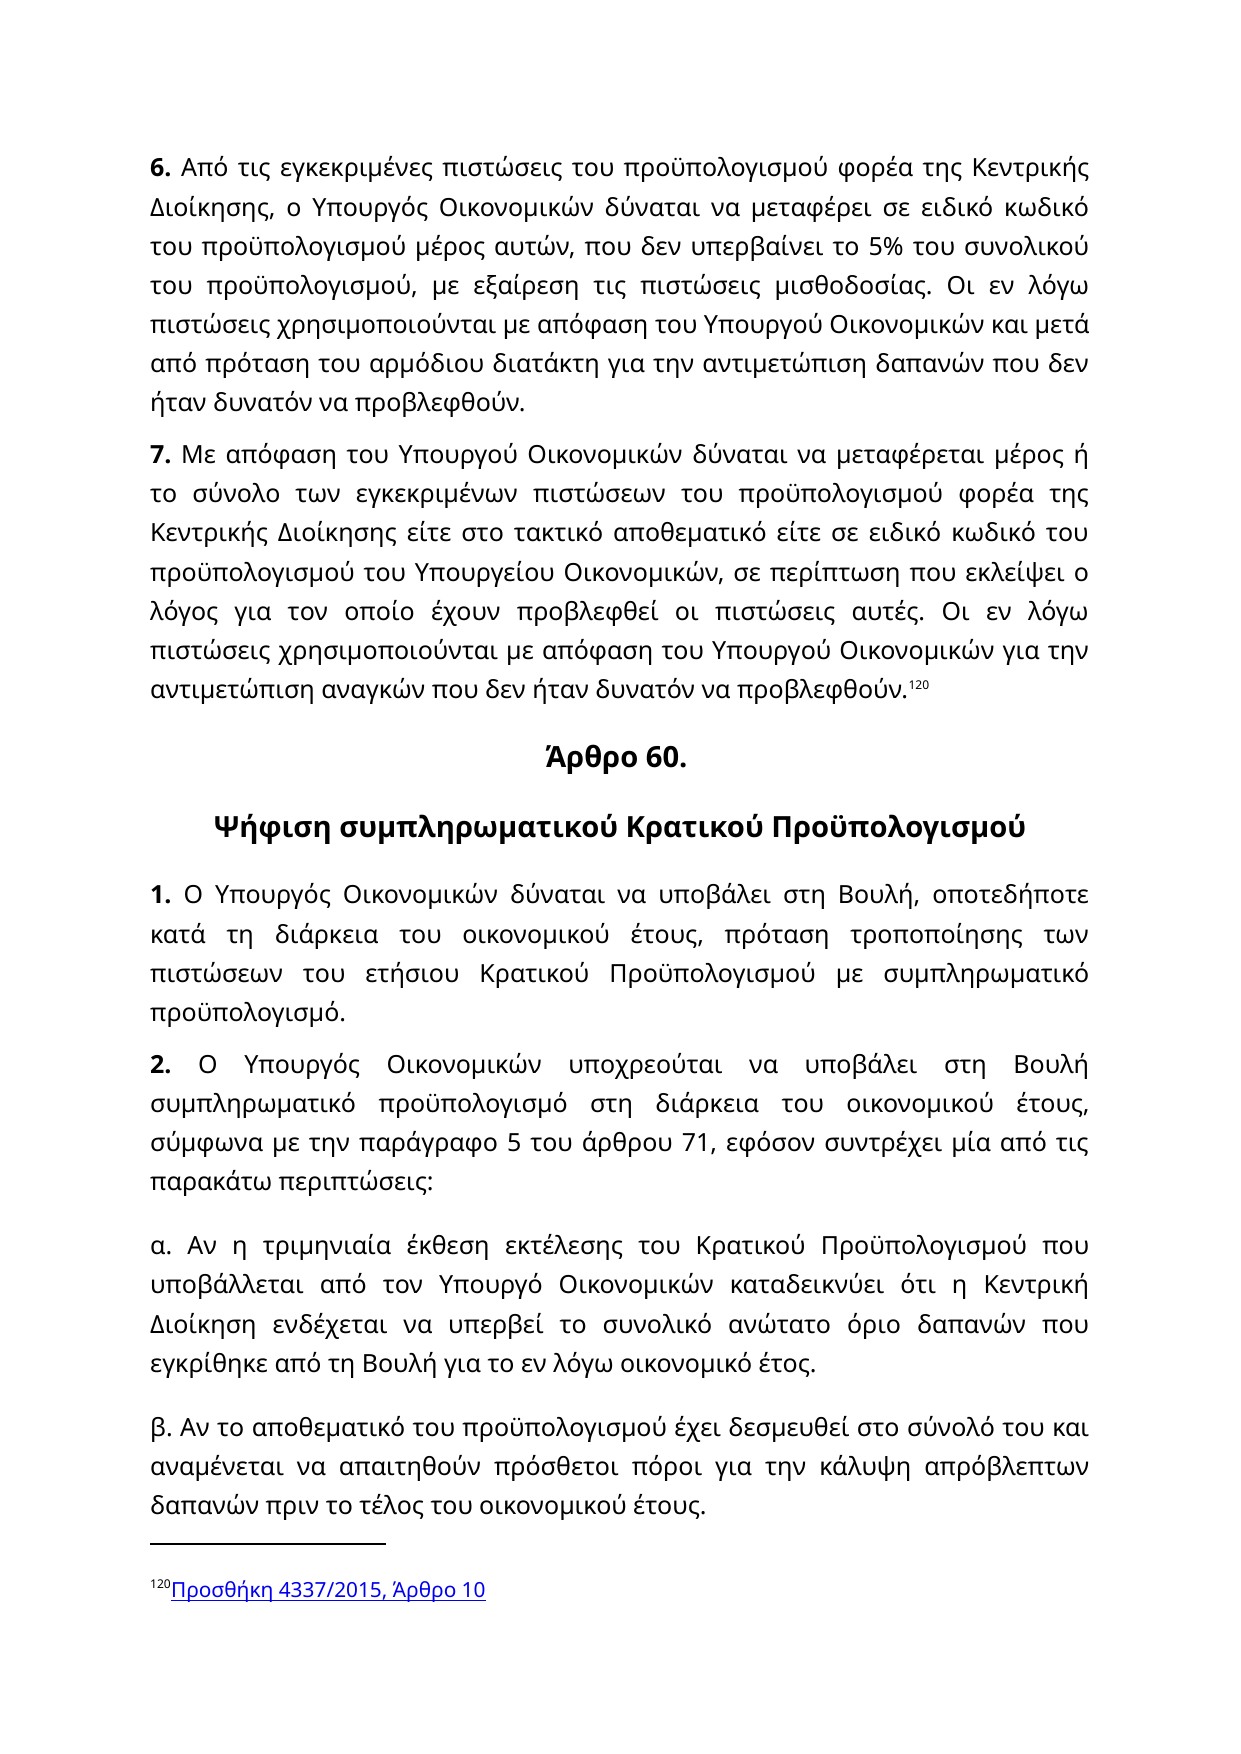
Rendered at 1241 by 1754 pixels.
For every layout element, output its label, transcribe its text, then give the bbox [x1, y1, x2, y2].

text β. Αν το αποθεματικό του προϋπολογισμού έχει δεσμευθεί στο σύνολό του και αναμένεται να απαιτηθούν πρόσθετοι πόροι για την κάλυψη απρόβλεπτων δαπανών πριν το τέλος του οικονομικού έτους. [150, 1409, 1090, 1522]
subtitle Άρθρο 60. [150, 736, 1090, 776]
text 7. Με απόφαση του Υπουργού Οικονομικών δύναται να μεταφέρεται μέρος ή το σύνολο των εγκεκριμένων πιστώσεων του προϋπολογισμού φορέα της Κεντρικής Διοίκησης είτε στο τακτικό αποθεματικό είτε σε ειδικό κωδικό του προϋπολογισμού του Υπουργείου Οικονομικών, σε περίπτωση που εκλείψει ο λόγος για τον οποίο έχουν προβλεφθεί οι πιστώσεις αυτές. Οι εν λόγω πιστώσεις χρησιμοποιούνται με απόφαση του Υπουργού Οικονομικών για την αντιμετώπιση αναγκών που δεν ήταν δυνατόν να προβλεφθούν. [150, 437, 1090, 706]
subtitle Ψήφιση συμπληρωματικού Κρατικού Προϋπολογισμού [150, 806, 1090, 846]
text α. Αν η τριμηνιαία έκθεση εκτέλεσης του Κρατικού Προϋπολογισμού που υποβάλλεται από τον Υπουργό Οικονομικών καταδεικνύει ότι η Κεντρική Διοίκηση ενδέχεται να υπερβεί το συνολικό ανώτατο όριο δαπανών που εγκρίθηκε από τη Βουλή για το εν λόγω οικονομικό έτος. [150, 1228, 1090, 1379]
text Προσθήκη 4337/2015, Άρθρο 10 [150, 1576, 1090, 1604]
text 2. Ο Υπουργός Οικονομικών υποχρεούται να υποβάλει στη Βουλή συμπληρωματικό προϋπολογισμό στη διάρκεια του οικονομικού έτους, σύμφωνα με την παράγραφο 5 του άρθρου 71, εφόσον συντρέχει μία από τις παρακάτω περιπτώσεις: [150, 1046, 1090, 1198]
text 1. Ο Υπουργός Οικονομικών δύναται να υποβάλει στη Βουλή, οποτεδήποτε κατά τη διάρκεια του οικονομικού έτους, πρόταση τροποποίησης των πιστώσεων του ετήσιου Κρατικού Προϋπολογισμού με συμπληρωματικό προϋπολογισμό. [150, 877, 1090, 1029]
text 6. Από τις εγκεκριμένες πιστώσεις του προϋπολογισμού φορέα της Κεντρικής Διοίκησης, ο Υπουργός Οικονομικών δύναται να μεταφέρει σε ειδικό κωδικό του προϋπολογισμού μέρος αυτών, που δεν υπερβαίνει το 5% του συνολικού του προϋπολογισμού, με εξαίρεση τις πιστώσεις μισθοδοσίας. Οι εν λόγω πιστώσεις χρησιμοποιούνται με απόφαση του Υπουργού Οικονομικών και μετά από πρόταση του αρμόδιου διατάκτη για την αντιμετώπιση δαπανών που δεν ήταν δυνατόν να προβλεφθούν. [150, 150, 1090, 419]
